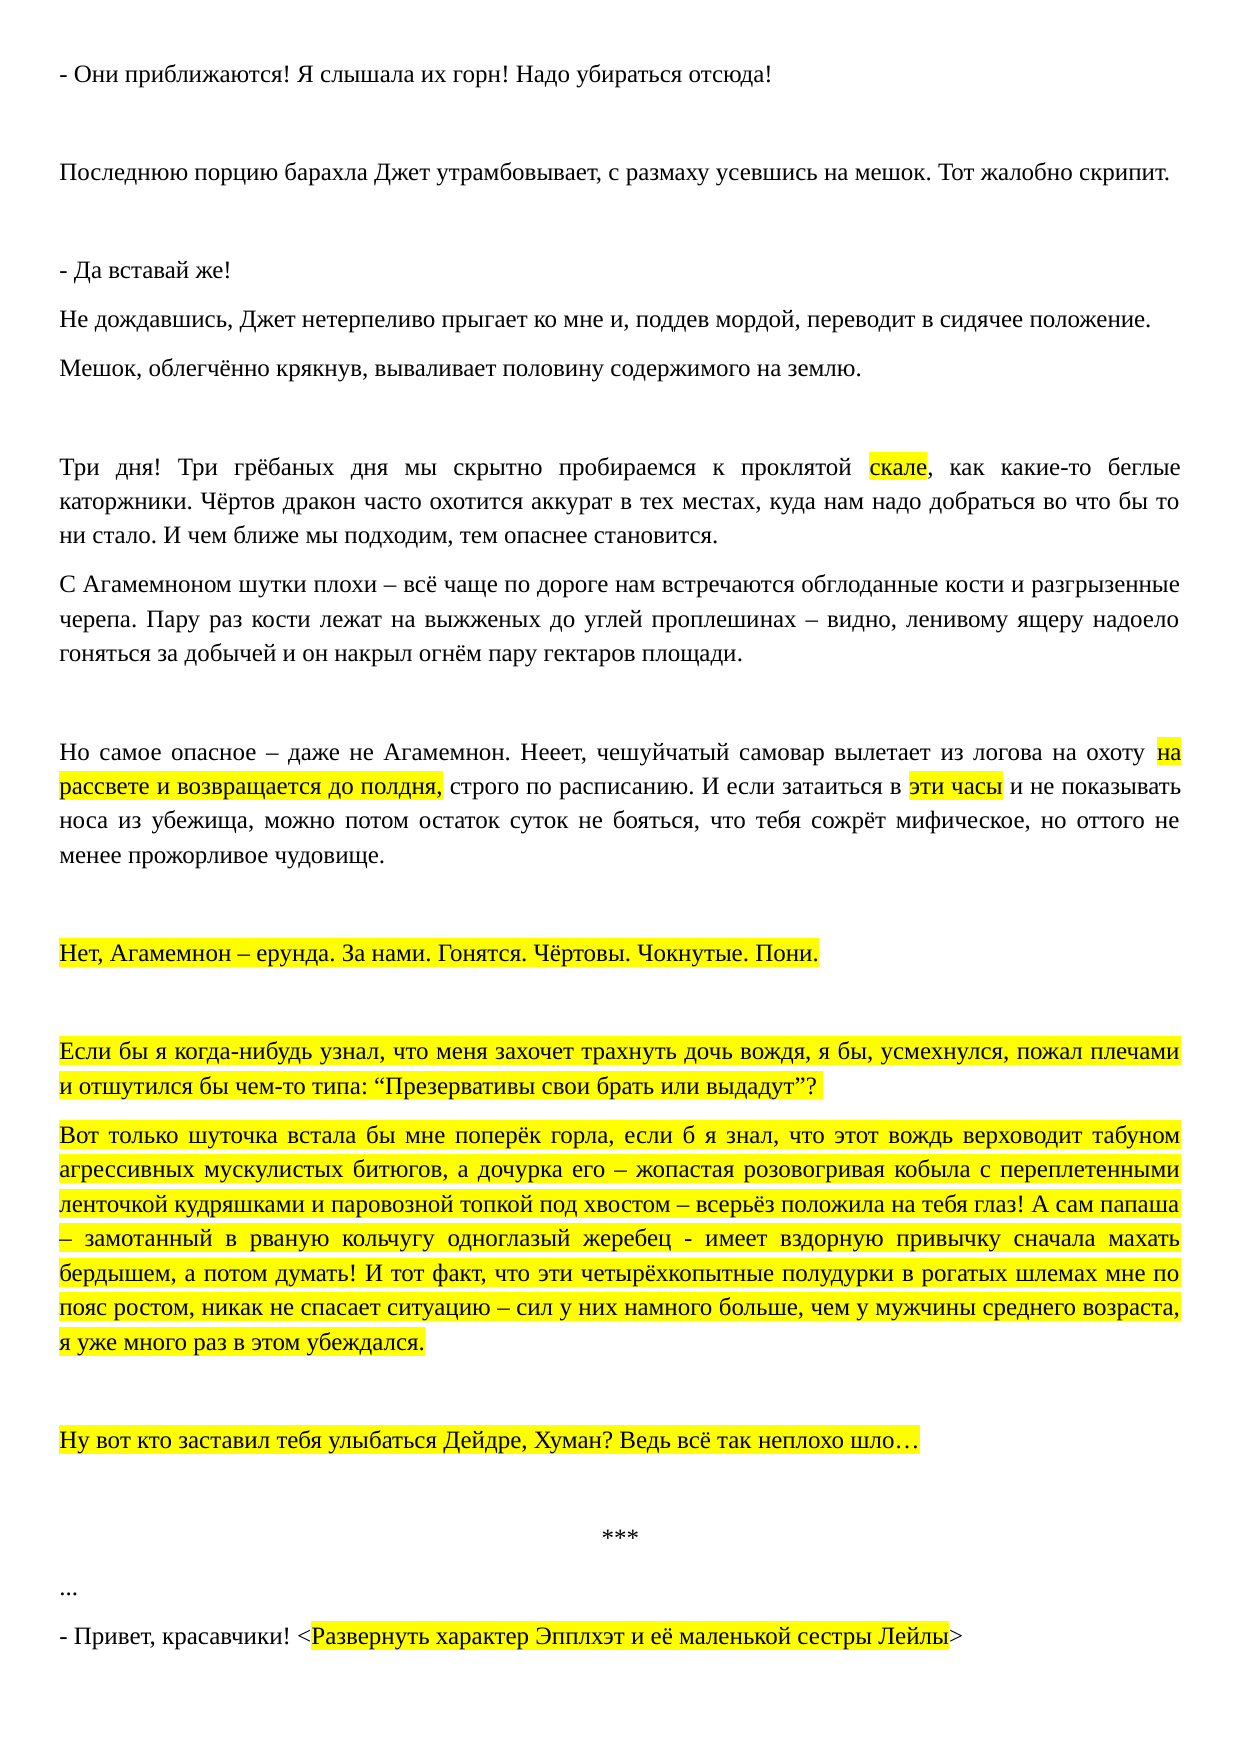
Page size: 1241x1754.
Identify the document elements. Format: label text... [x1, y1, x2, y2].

text - Привет, красавчики! <Развернуть характер Эпплхэт и её маленькой сестры Лейлы> [59, 1621, 1181, 1650]
text - Они приближаются! Я слышала их горн! Надо убираться отсюда! [59, 59, 1181, 88]
text Три дня! Три грёбаных дня мы скрытно пробираемся к проклятой скале, как какие-то беглые каторжники. Чёртов дракон часто охотится аккурат в тех местах, куда нам надо добраться во что бы то ни стало. И чем ближе мы подходим, тем опаснее становится. [59, 452, 1181, 549]
text *** [59, 1523, 1181, 1552]
text Не дождавшись, Джет нетерпеливо прыгает ко мне и, поддев мордой, переводит в сидячее положение. [59, 304, 1181, 333]
text С Агамемноном шутки плохи – всё чаще по дороге нам встречаются обглоданные кости и разгрызенные черепа. Пару раз кости лежат на выжженых до углей проплешинах – видно, ленивому ящеру надоело гоняться за добычей и он накрыл огнём пару гектаров площади. [59, 569, 1181, 667]
text Вот только шуточка встала бы мне поперёк горла, если б я знал, что этот вождь верховодит табуном агрессивных мускулистых битюгов, а дочурка его – жопастая розовогривая кобыла с переплетенными ленточкой кудряшками и паровозной топкой под хвостом – всерьёз положила на тебя глаз! А сам папаша – замотанный в рваную кольчугу одноглазый жеребец - имеет вздорную привычку сначала махать бердышем, а потом думать! И тот факт, что эти четырёхкопытные полудурки в рогатых шлемах мне по пояс ростом, никак не спасает ситуацию – сил у них намного больше, чем у мужчины среднего возраста, я уже много раз в этом убеждался. [59, 1120, 1181, 1356]
text - Да вставай же! [59, 255, 1181, 284]
text Но самое опасное – даже не Агамемнон. Нееет, чешуйчатый самовар вылетает из логова на охоту на рассвете и возвращается до полдня, строго по расписанию. И если затаиться в эти часы и не показывать носа из убежища, можно потом остаток суток не бояться, что тебя сожрёт мифическое, но оттого не менее прожорливое чудовище. [59, 737, 1181, 869]
text Мешок, облегчённо крякнув, вываливает половину содержимого на землю. [59, 353, 1181, 382]
text Если бы я когда-нибудь узнал, что меня захочет трахнуть дочь вождя, я бы, усмехнулся, пожал плечами и отшутился бы чем-то типа: “Презервативы свои брать или выдадут”? [59, 1036, 1181, 1099]
text Ну вот кто заставил тебя улыбаться Дейдре, Хуман? Ведь всё так неплохо шло… [59, 1425, 1181, 1454]
text Нет, Агамемнон – ерунда. За нами. Гонятся. Чёртовы. Чокнутые. Пони. [59, 938, 1181, 967]
text ... [59, 1572, 1181, 1601]
text Последнюю порцию барахла Джет утрамбовывает, с размаху усевшись на мешок. Тот жалобно скрипит. [59, 157, 1181, 186]
